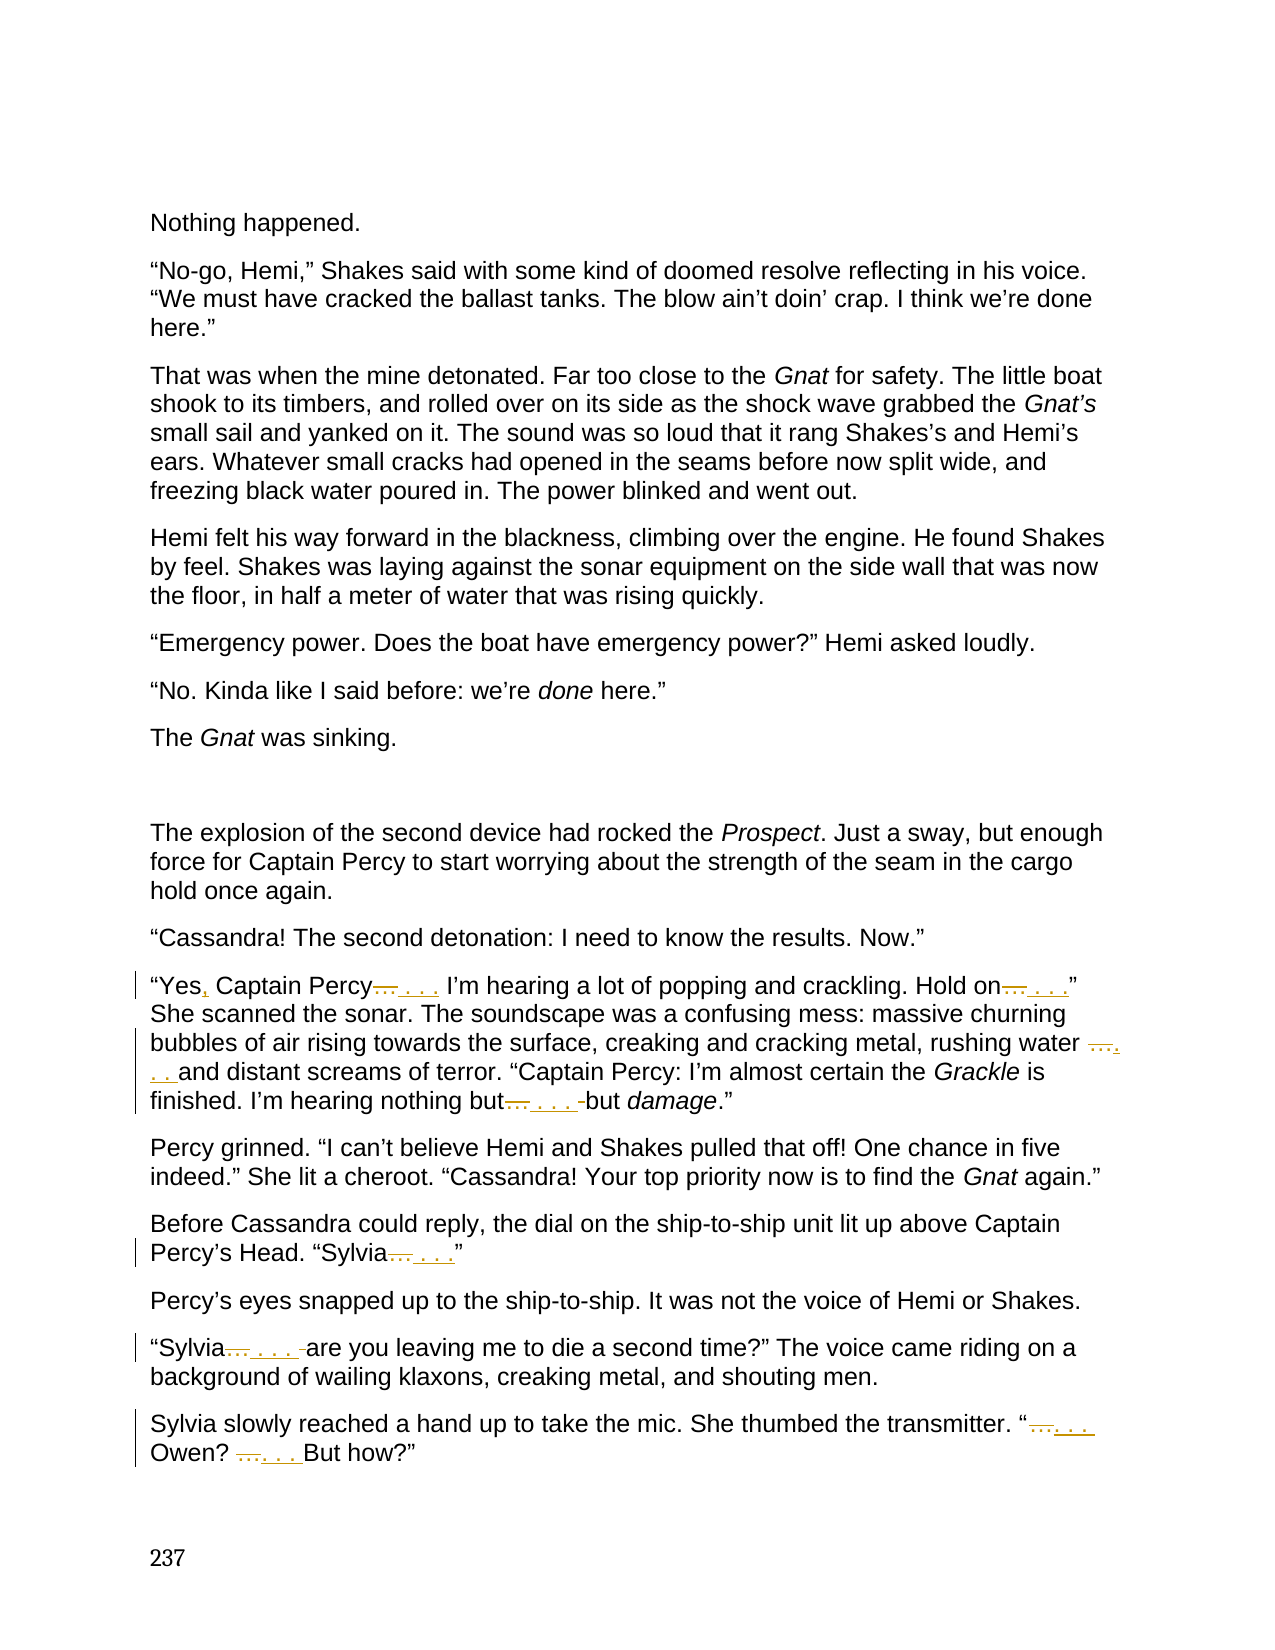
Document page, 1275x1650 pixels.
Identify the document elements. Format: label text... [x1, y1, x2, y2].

text Nothing happened. [150, 208, 1125, 237]
text “No-go, Hemi,” Shakes said with some kind of doomed resolve reflecting in his voice. “We must have cracked the ballast tanks. The blow ain’t doin’ crap. I think we’re done here.” [150, 256, 1125, 342]
text That was when the mine detonated. Far too close to the Gnat for safety. The little boat shook to its timbers, and rolled over on its side as the shock wave grabbed the Gnat’s small sail and yanked on it. The sound was so loud that it rang Shakes’s and Hemi’s ears. Whatever small cracks had opened in the seams before now split wide, and freezing black water poured in. The power blinked and went out. [150, 361, 1125, 504]
text The Gnat was sinking. [150, 723, 1125, 752]
text Percy’s eyes snapped up to the ship-to-ship. It was not the voice of Hemi or Shakes. [150, 1286, 1125, 1314]
text “Yes, Captain Percy . . . I’m hearing a lot of popping and crackling. Hold on . . .” She scanned the sonar. The soundscape was a confusing mess: massive churning bubbles of air rising towards the surface, creaking and cracking metal, rushing water . . . and distant screams of terror. “Captain Percy: I’m almost certain the Grackle is finished. I’m hearing nothing but . . . but damage.” [150, 971, 1125, 1114]
text Hemi felt his way forward in the blackness, climbing over the engine. He found Shakes by feel. Shakes was laying against the sonar equipment on the side wall that was now the floor, in half a meter of water that was rising quickly. [150, 523, 1125, 609]
text “Cassandra! The second detonation: I need to know the results. Now.” [150, 923, 1125, 952]
text “Emergency power. Does the boat have emergency power?” Hemi asked loudly. [150, 628, 1125, 657]
text Before Cassandra could reply, the dial on the ship-to-ship unit lit up above Captain Percy’s Head. “Sylvia . . .” [150, 1209, 1125, 1267]
text The explosion of the second device had rocked the Prospect. Just a sway, but enough force for Captain Percy to start worrying about the strength of the seam in the cargo hold once again. [150, 818, 1125, 904]
text Percy grinned. “I can’t believe Hemi and Shakes pulled that off! One chance in five indeed.” She lit a cheroot. “Cassandra! Your top priority now is to find the Gnat again.” [150, 1133, 1125, 1191]
text “Sylvia . . . are you leaving me to die a second time?” The voice came riding on a background of wailing klaxons, creaking metal, and shouting men. [150, 1333, 1125, 1391]
text “No. Kinda like I said before: we’re done here.” [150, 676, 1125, 704]
text Sylvia slowly reached a hand up to take the mic. She thumbed the transmitter. “. . . Owen? . . . But how?” [150, 1409, 1125, 1467]
